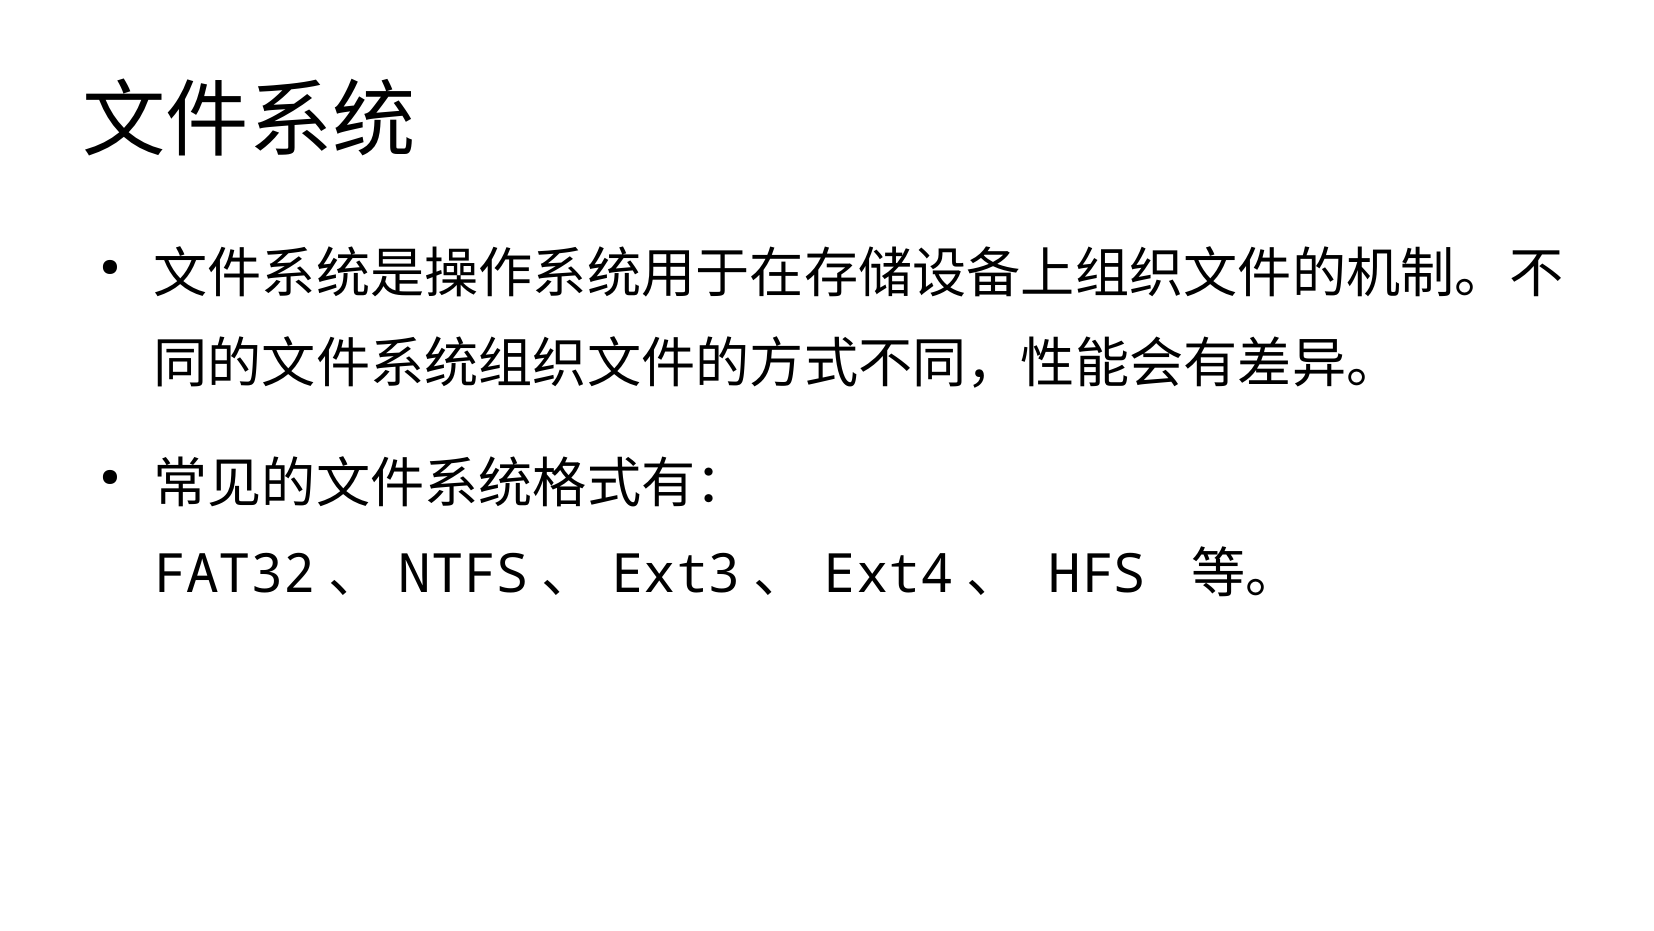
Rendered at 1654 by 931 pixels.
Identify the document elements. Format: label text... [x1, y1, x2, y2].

list 文件系统是操作系统用于在存储设备上组织文件的机制。不同的文件系统组织文件的方式不同，性能会有差异。 常见的文件系统格式有：FAT32、NTFS、Ext3、Ext4、 HFS 等。 [82, 217, 1571, 839]
title 文件系统 [82, 37, 1571, 189]
